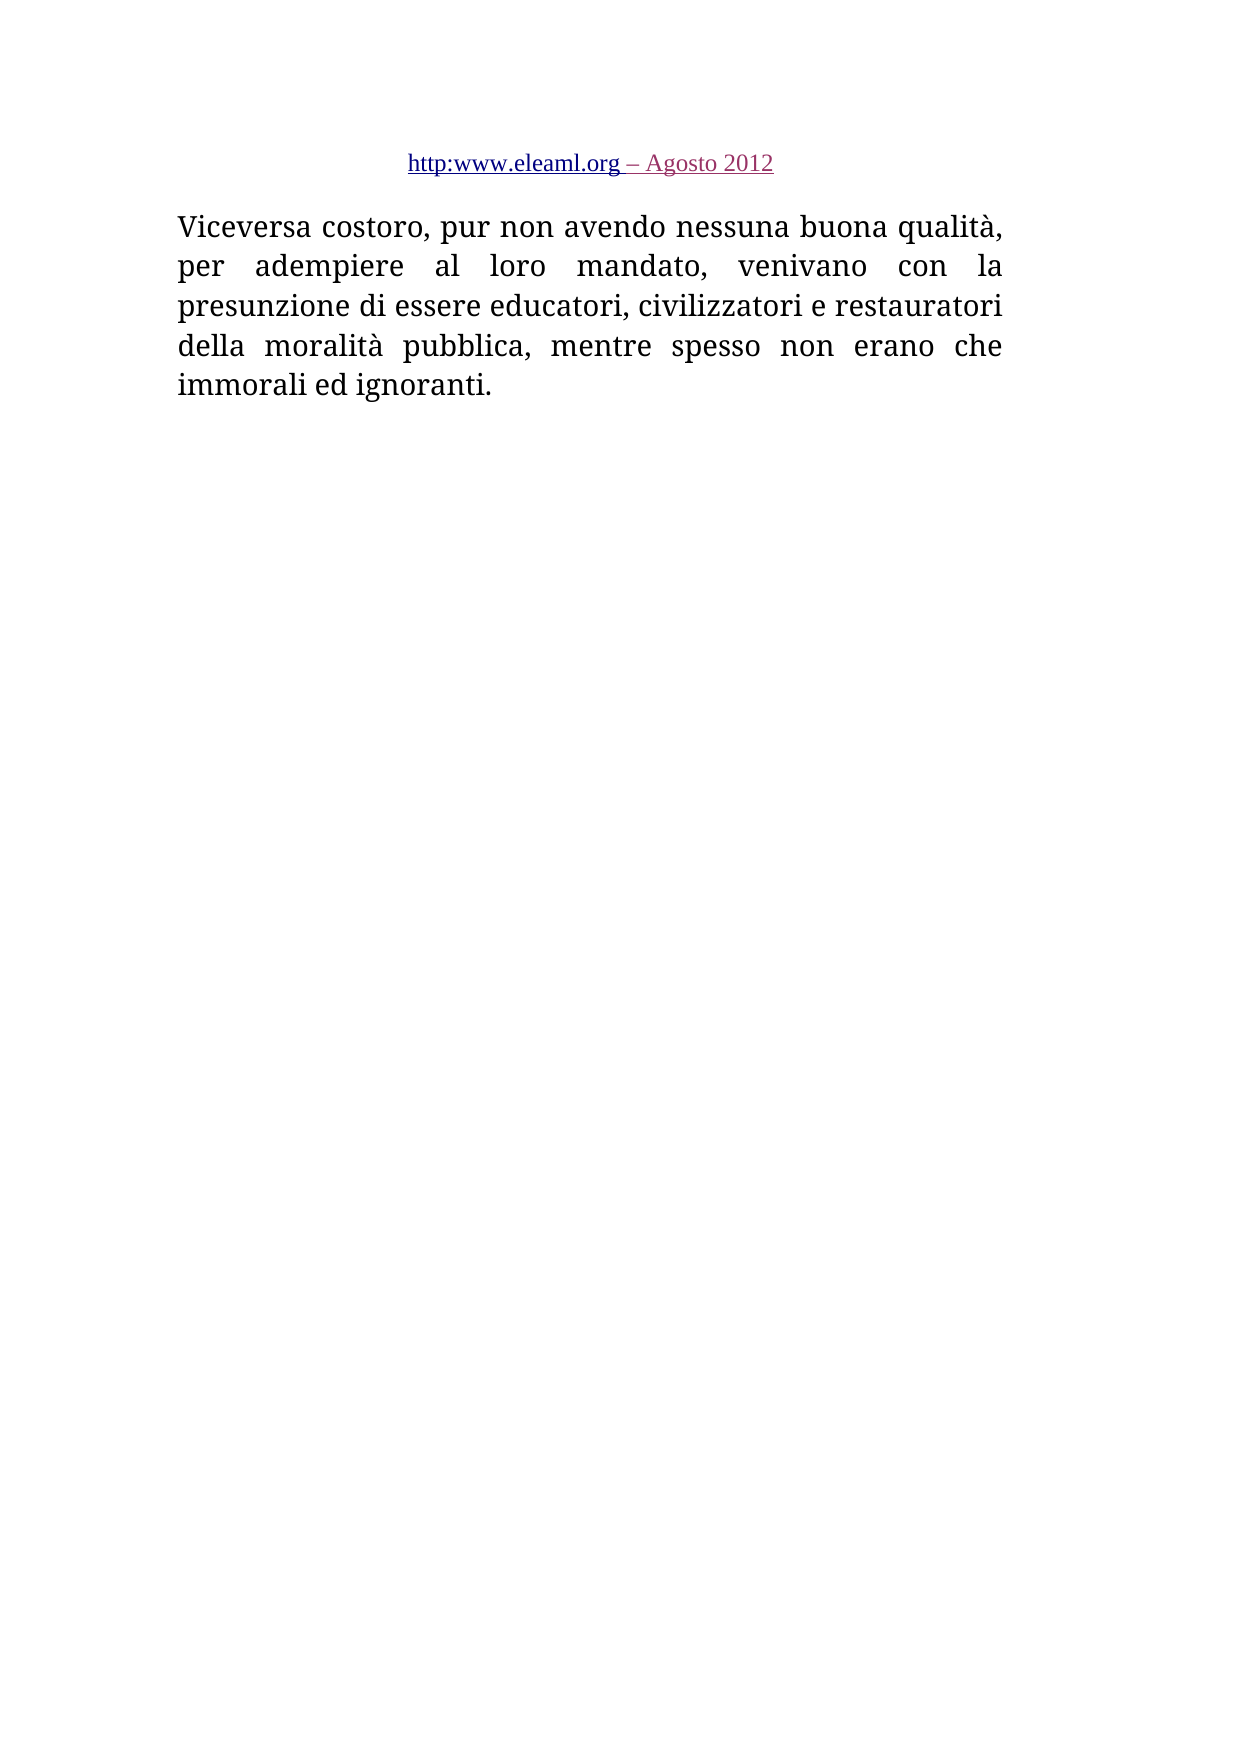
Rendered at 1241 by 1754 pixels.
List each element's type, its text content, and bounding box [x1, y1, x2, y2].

text Viceversa costoro, pur non avendo nessuna buona qualità, per adempiere al loro mandato, venivano con la presunzione di essere educatori, civilizzatori e restauratori della moralità pubblica, mentre spesso non erano che immorali ed ignoranti. [177, 206, 1004, 404]
